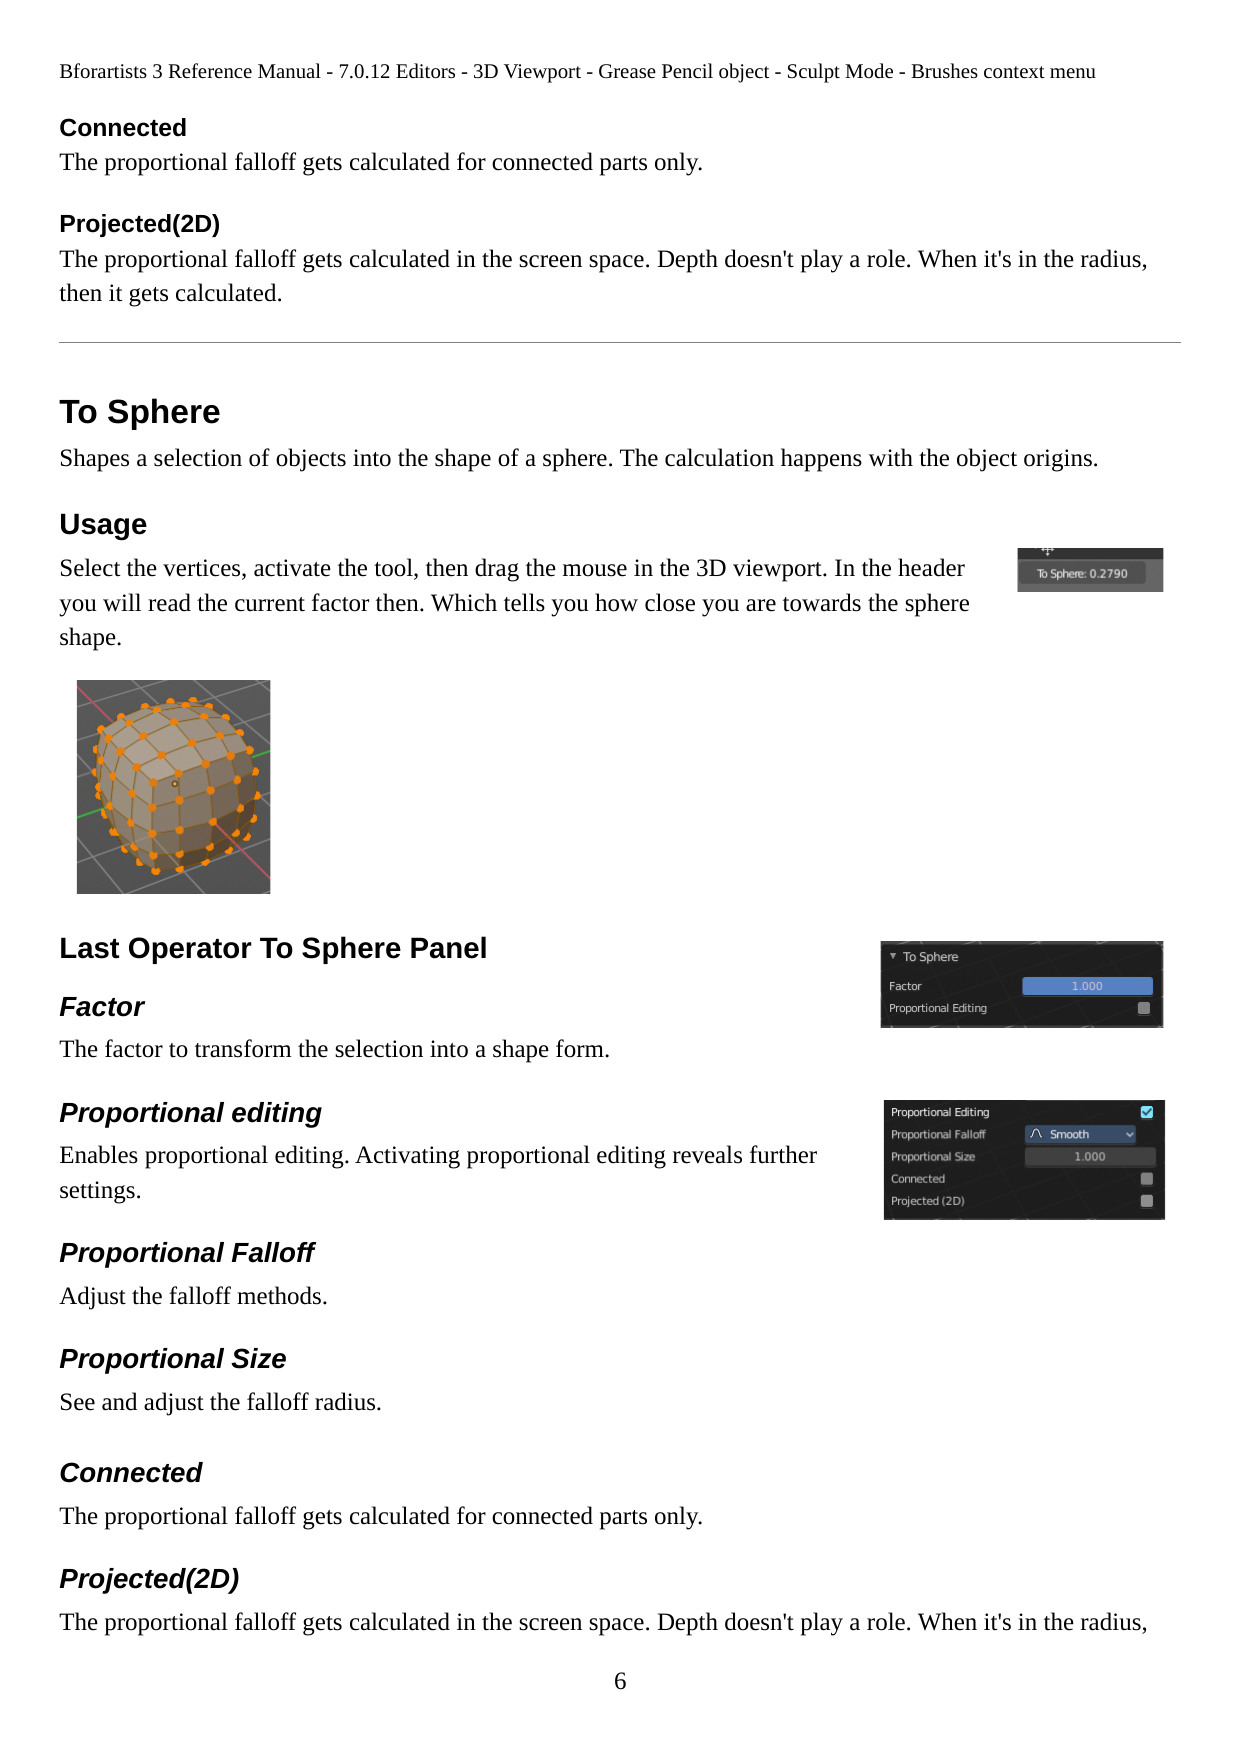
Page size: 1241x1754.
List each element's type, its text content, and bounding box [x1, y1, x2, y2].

subtitle Projected(2D) [59, 209, 1181, 237]
subtitle Proportional Falloff [59, 1236, 1181, 1268]
subtitle To Sphere [59, 392, 1181, 431]
text The proportional falloff gets calculated for connected parts only. [59, 1501, 1181, 1530]
subtitle Connected [59, 113, 1181, 141]
text The proportional falloff gets calculated in the screen space. Depth doesn't play a role. When it's in the radius, [59, 1607, 1181, 1636]
text The proportional falloff gets calculated for connected parts only. [59, 147, 1181, 176]
subtitle Proportional Size [59, 1342, 1181, 1374]
picture [1017, 548, 1164, 592]
picture [880, 941, 1164, 1028]
subtitle Factor [59, 990, 880, 1022]
subtitle Proportional editing [59, 1096, 1181, 1128]
subtitle [1164, 990, 1181, 1022]
text The proportional falloff gets calculated in the screen space. Depth doesn't play a role. When it's in the radius, then it gets calculated. [59, 244, 1181, 307]
text See and adjust the falloff radius. [59, 1387, 1181, 1415]
picture [883, 1100, 1166, 1220]
text Enables proportional editing. Activating proportional editing reveals further settings. [59, 1140, 883, 1203]
subtitle Projected(2D) [59, 1563, 1181, 1594]
picture [76, 680, 271, 894]
text The factor to transform the selection into a shape form. [59, 1034, 1181, 1063]
text Shapes a selection of objects into the shape of a sphere. The calculation happens with the object origins. [59, 443, 1181, 472]
subtitle Connected [59, 1457, 1181, 1488]
subtitle Usage [59, 507, 1181, 541]
text Adjust the falloff methods. [59, 1281, 1181, 1309]
text Select the vertices, activate the tool, then drag the mouse in the 3D viewport. In the header you will read the current factor then. Which tells you how close you are towards the sphere shape. [59, 553, 1181, 651]
subtitle Last Operator To Sphere Panel [59, 931, 1181, 965]
